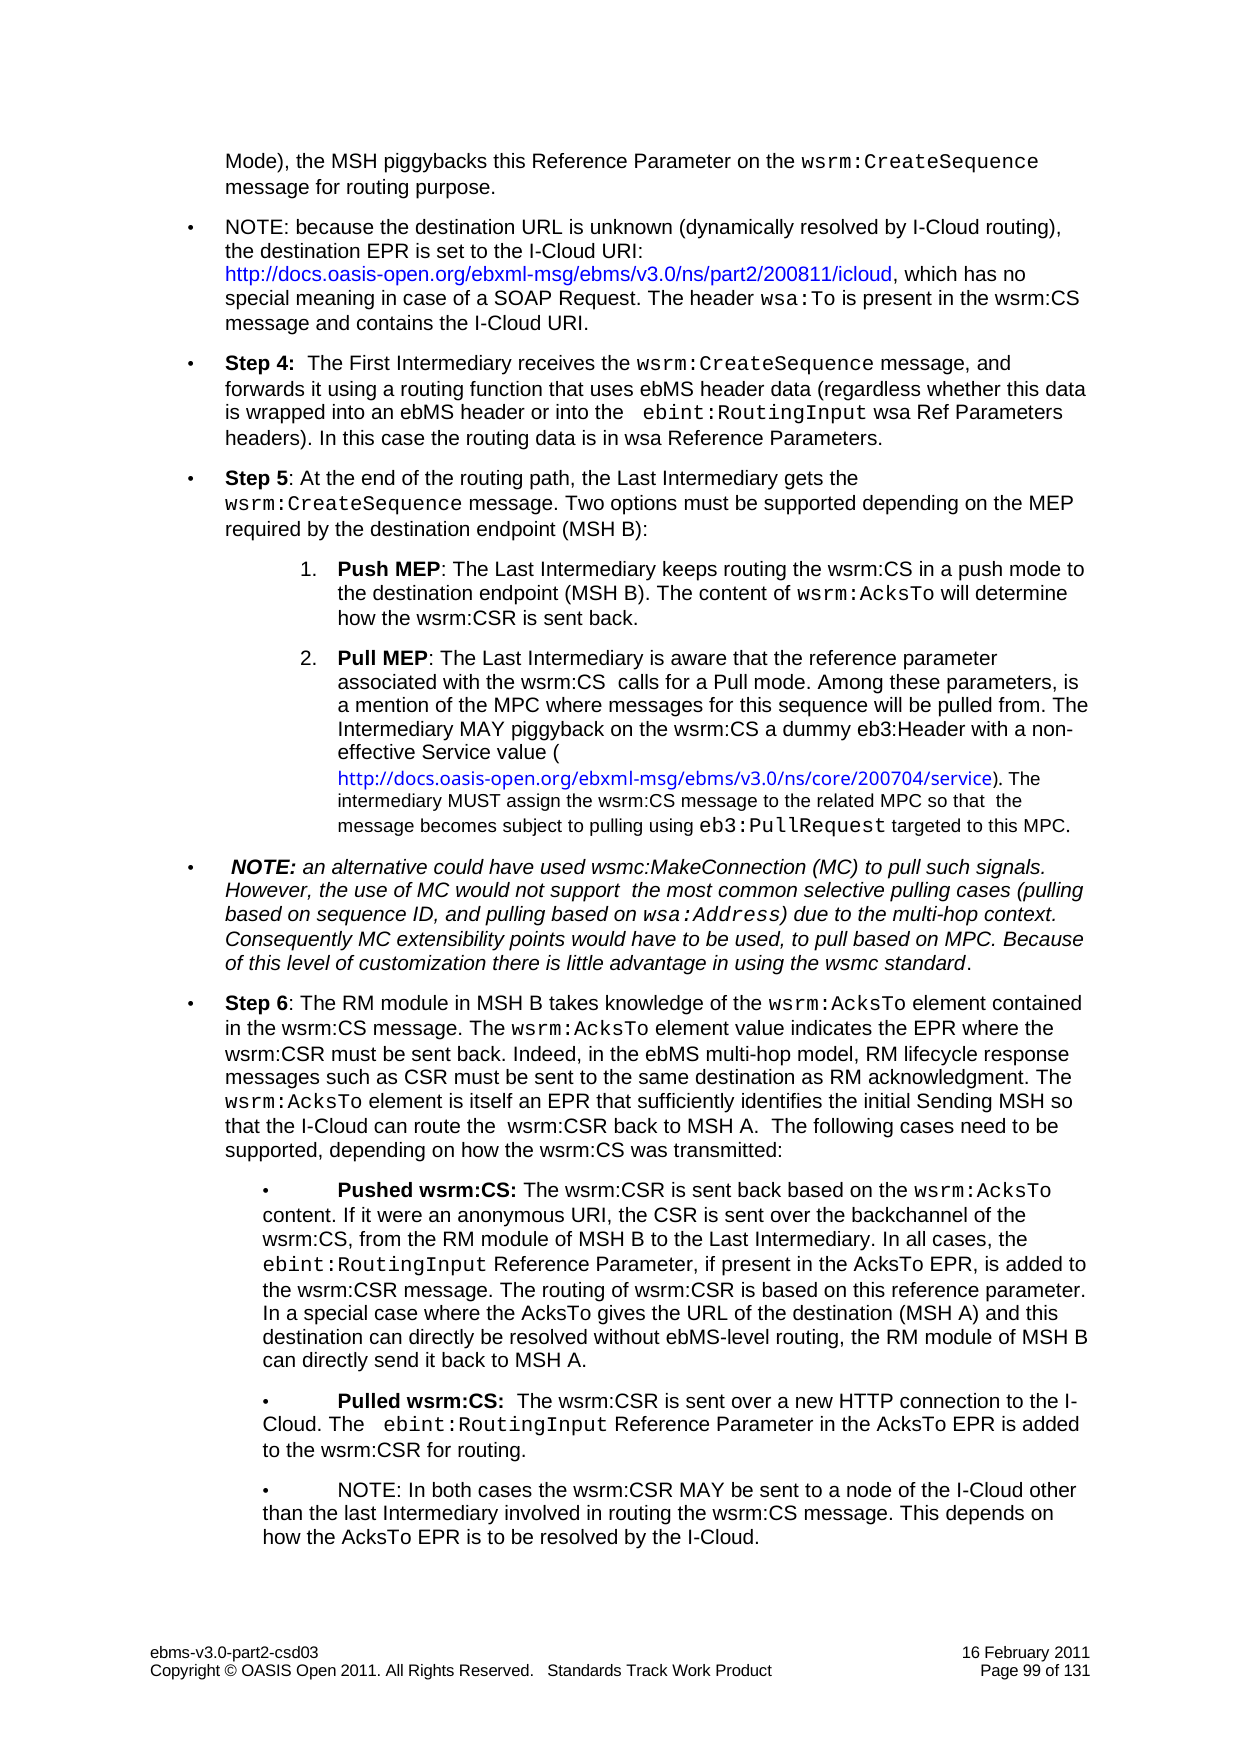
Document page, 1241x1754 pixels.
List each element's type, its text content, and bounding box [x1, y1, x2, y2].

list Step 4: The First Intermediary receives the wsrm:CreateSequence message, and forwards it using a routing function that uses ebMS header data (regardless whether this data is wrapped into an ebMS header or into the ebint:RoutingInput wsa Ref Parameters headers). In this case the routing data is in wsa Reference Parameters. [187, 352, 1090, 450]
list Pull MEP: The Last Intermediary is aware that the reference parameter associated with the wsrm:CS calls for a Pull mode. Among these parameters, is a mention of the MPC where messages for this sequence will be pulled from. The Intermediary MAY piggyback on the wsrm:CS a dummy eb3:Header with a non-effective Service value ( http://docs.oasis-open.org/ebxml-msg/ebms/v3.0/ns/core/200704/service). The intermediary MUST assign the wsrm:CS message to the related MPC so that the message becomes subject to pulling using eb3:PullRequest targeted to this MPC. [300, 647, 1090, 838]
list Step 6: The RM module in MSH B takes knowledge of the wsrm:AcksTo element contained in the wsrm:CS message. The wsrm:AcksTo element value indicates the EPR where the wsrm:CSR must be sent back. Indeed, in the ebMS multi-hop model, RM lifecycle response messages such as CSR must be sent to the same destination as RM acknowledgment. The wsrm:AcksTo element is itself an EPR that sufficiently identifies the initial Sending MSH so that the I-Cloud can route the wsrm:CSR back to MSH A. The following cases need to be supported, depending on how the wsrm:CS was transmitted: [187, 991, 1090, 1162]
list Pulled wsrm:CS: The wsrm:CSR is sent over a new HTTP connection to the I-Cloud. The ebint:RoutingInput Reference Parameter in the AcksTo EPR is added to the wsrm:CSR for routing. [225, 1389, 1090, 1462]
list Mode), the MSH piggybacks this Reference Parameter on the wsrm:CreateSequence message for routing purpose. [187, 150, 1090, 199]
list NOTE: In both cases the wsrm:CSR MAY be sent to a node of the I-Cloud other than the last Intermediary involved in routing the wsrm:CS message. This depends on how the AcksTo EPR is to be resolved by the I-Cloud. [225, 1478, 1090, 1549]
list NOTE: because the destination URL is unknown (dynamically resolved by I-Cloud routing), the destination EPR is set to the I-Cloud URI: http://docs.oasis-open.org/ebxml-msg/ebms/v3.0/ns/part2/200811/icloud, which has no special meaning in case of a SOAP Request. The header wsa:To is present in the wsrm:CS message and contains the I-Cloud URI. [187, 216, 1090, 335]
list Step 5: At the end of the routing path, the Last Intermediary gets the wsrm:CreateSequence message. Two options must be supported depending on the MEP required by the destination endpoint (MSH B): [187, 466, 1090, 541]
list Pushed wsrm:CS: The wsrm:CSR is sent back based on the wsrm:AcksTo content. If it were an anonymous URI, the CSR is sent over the backchannel of the wsrm:CS, from the RM module of MSH B to the Last Intermediary. In all cases, the ebint:RoutingInput Reference Parameter, if present in the AcksTo EPR, is added to the wsrm:CSR message. The routing of wsrm:CSR is based on this reference parameter. In a special case where the AcksTo gives the URL of the destination (MSH A) and this destination can directly be resolved without ebMS-level routing, the RM module of MSH B can directly send it back to MSH A. [225, 1178, 1090, 1372]
list NOTE: an alternative could have used wsmc:MakeConnection (MC) to pull such signals. However, the use of MC would not support the most common selective pulling cases (pulling based on sequence ID, and pulling based on wsa:Address) due to the multi-hop context. Consequently MC extensibility points would have to be used, to pull based on MPC. Because of this level of customization there is little advantage in using the wsmc standard. [187, 855, 1090, 975]
list Push MEP: The Last Intermediary keeps routing the wsrm:CS in a push mode to the destination endpoint (MSH B). The content of wsrm:AcksTo will determine how the wsrm:CSR is sent back. [300, 557, 1090, 630]
